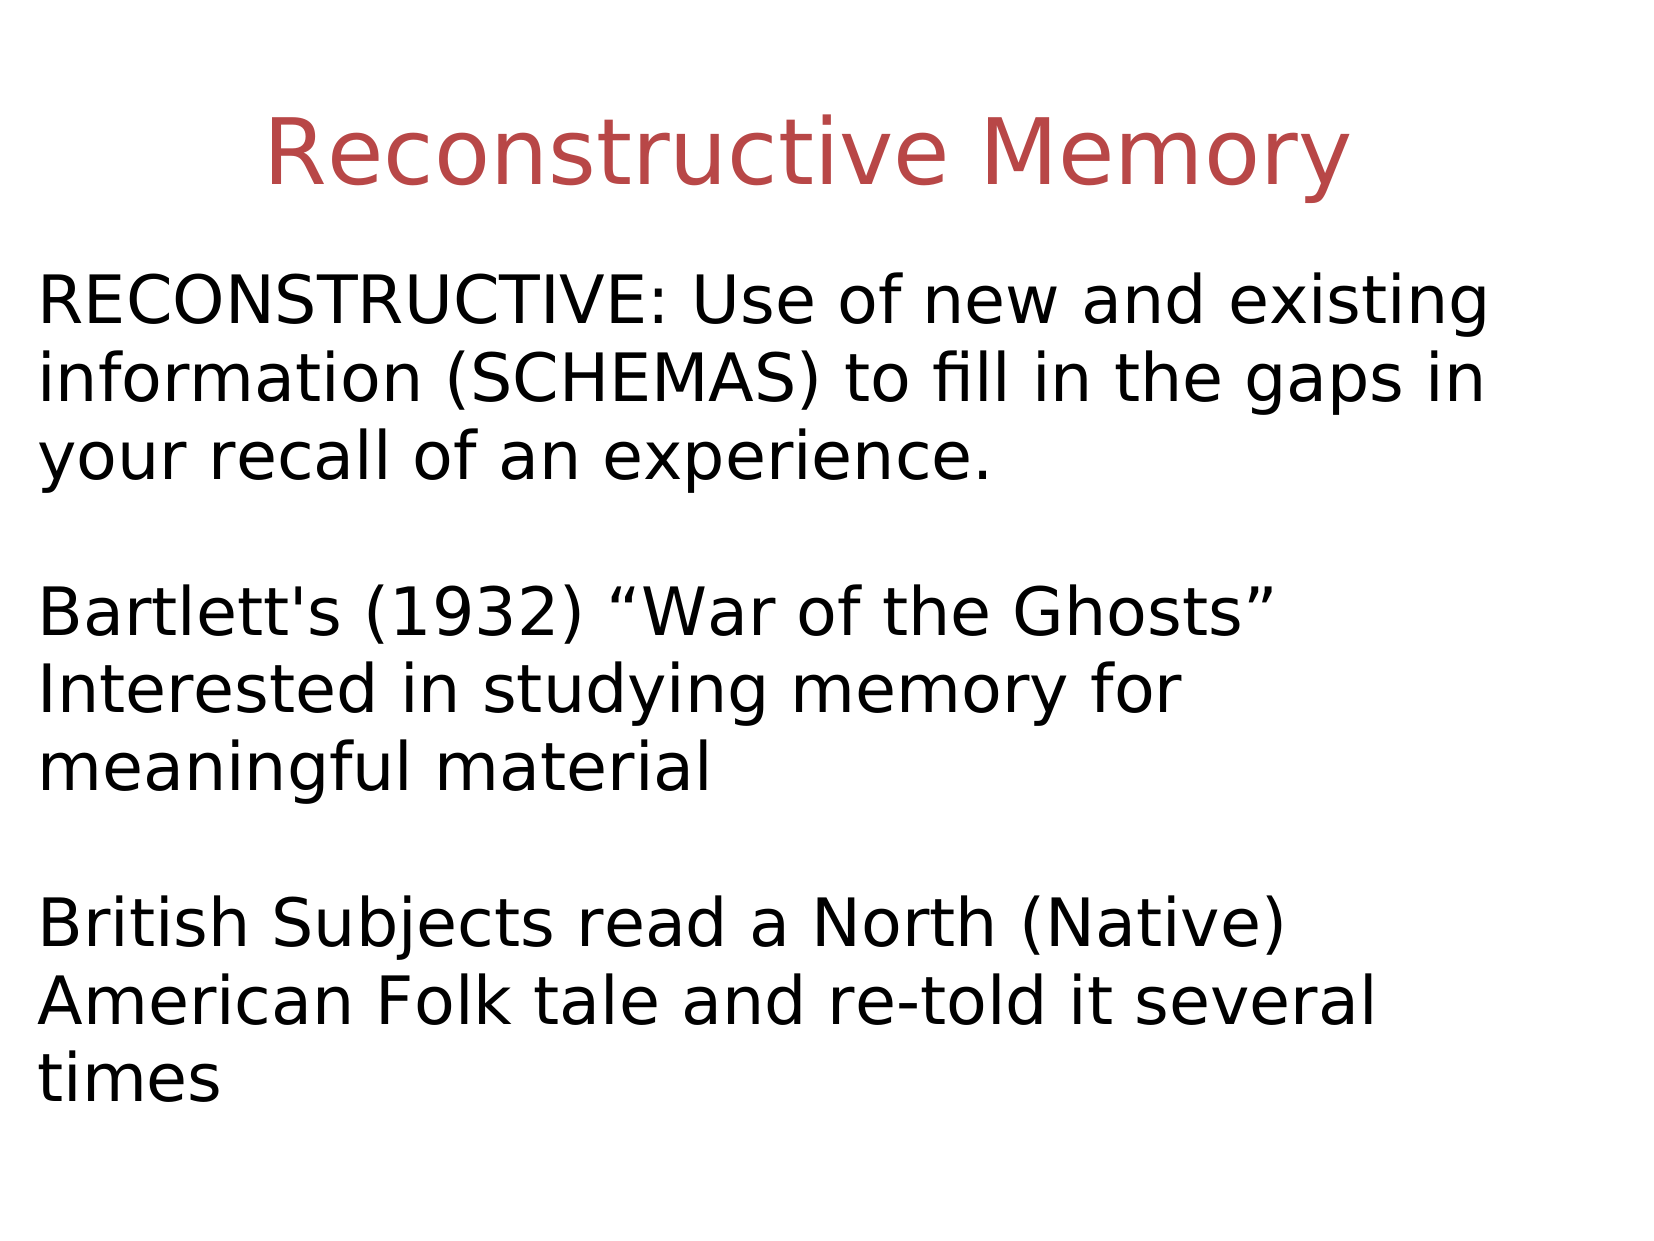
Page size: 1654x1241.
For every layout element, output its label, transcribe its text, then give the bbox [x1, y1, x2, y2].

text_box RECONSTRUCTIVE: Use of new and existing information (SCHEMAS) to fill in the gaps in your recall of an experience. [37, 261, 1613, 496]
subtitle Bartlett's (1932) “War of the Ghosts” Interested in studying memory for meaningful material British Subjects read a North (Native) American Folk tale and re-told it several times [37, 528, 1520, 1241]
title Reconstructive Memory [82, 45, 1565, 259]
